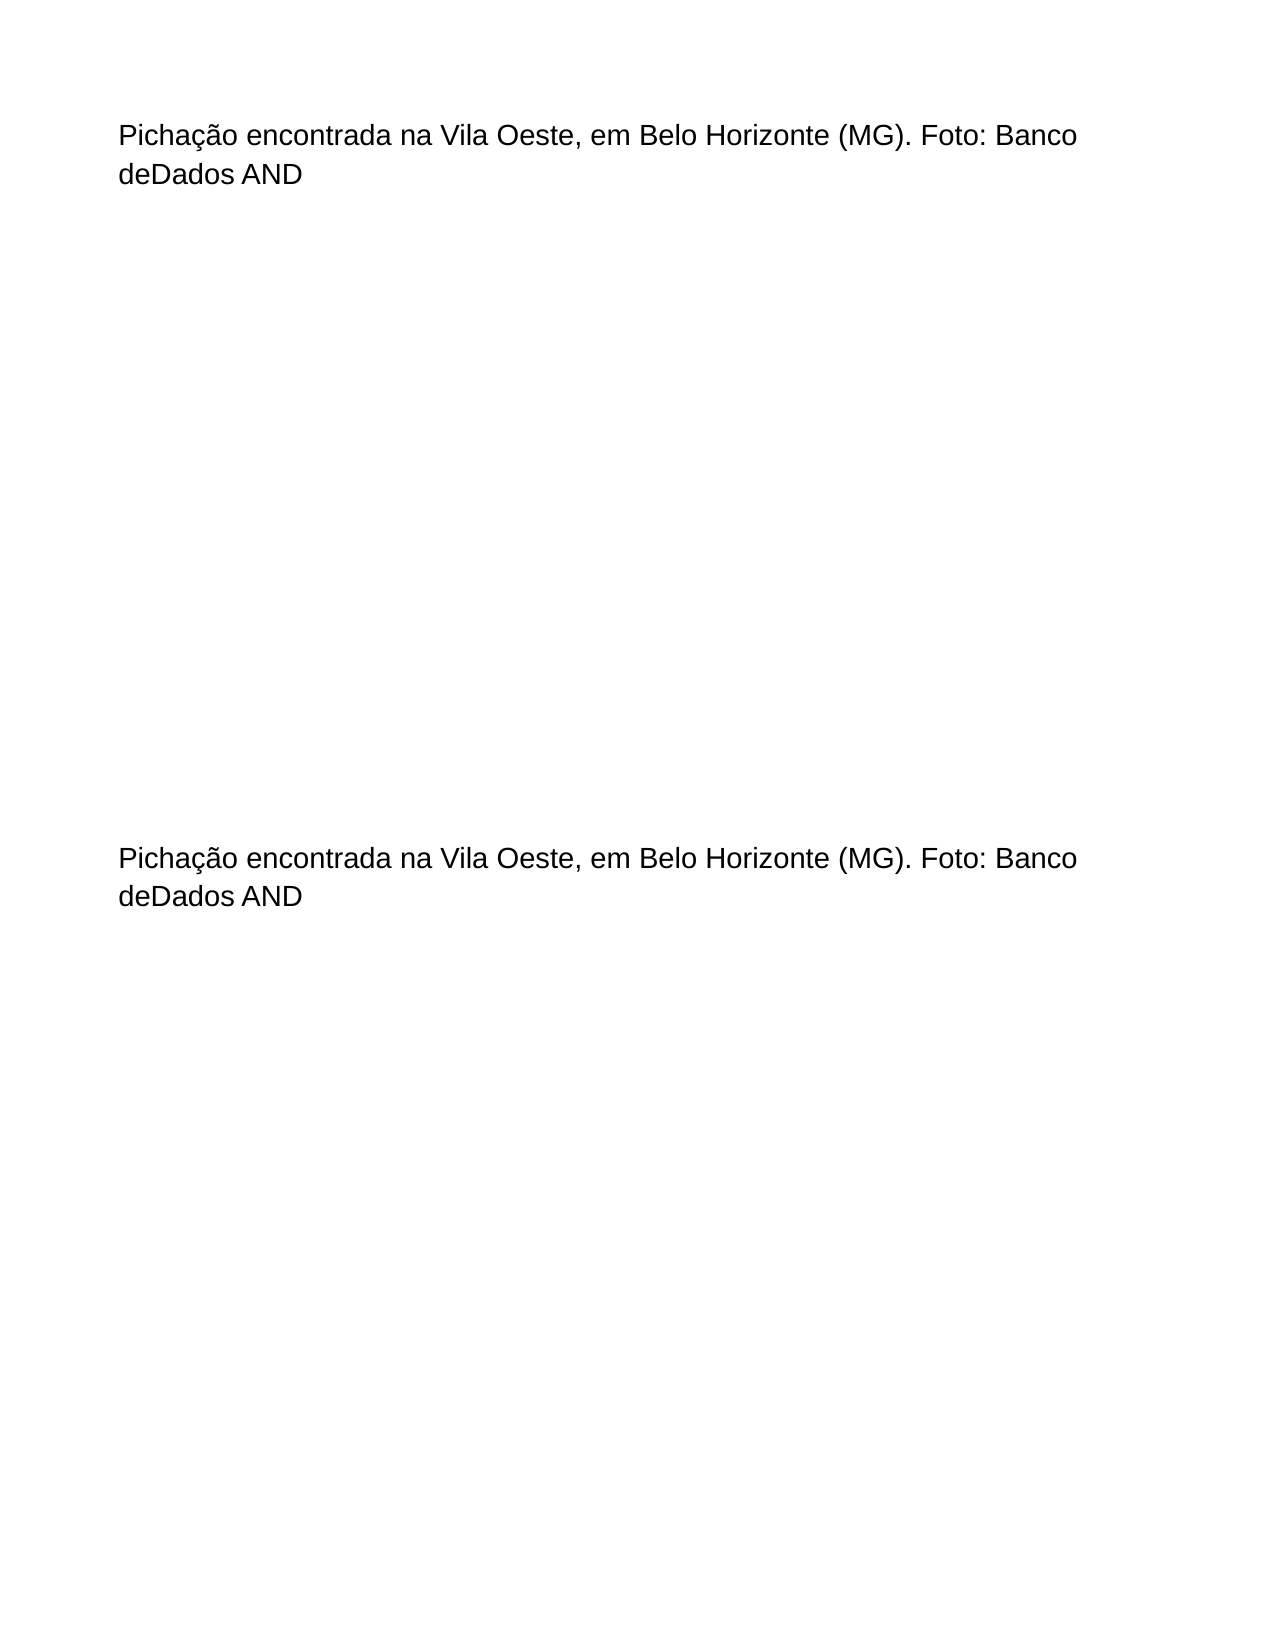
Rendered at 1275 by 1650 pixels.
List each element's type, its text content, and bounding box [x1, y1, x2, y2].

text Pichação encontrada na Vila Oeste, em Belo Horizonte (MG). Foto: Banco deDados AND [118, 118, 1157, 190]
text Pichação encontrada na Vila Oeste, em Belo Horizonte (MG). Foto: Banco deDados AND [118, 841, 1157, 913]
